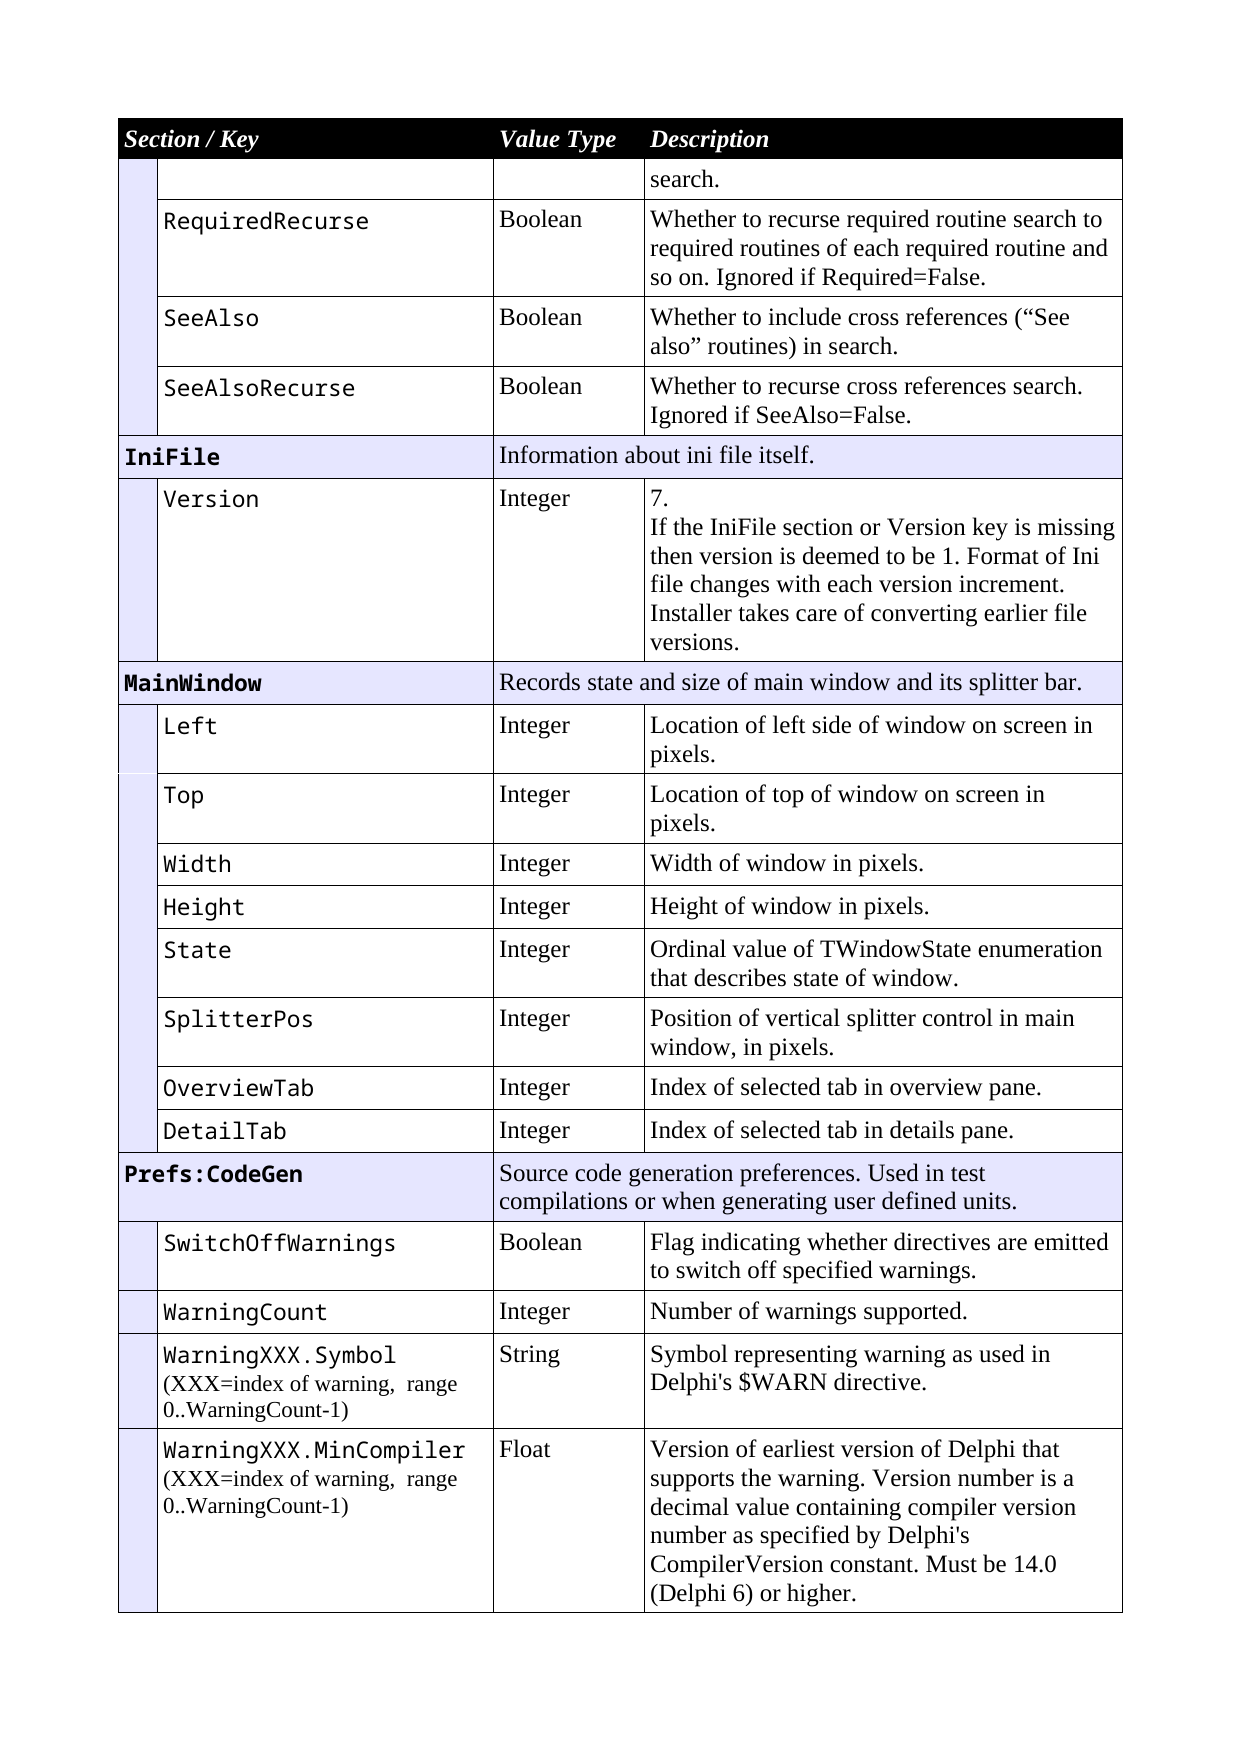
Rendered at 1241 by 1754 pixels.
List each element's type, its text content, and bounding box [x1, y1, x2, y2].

table_cell Integer [494, 774, 644, 843]
table_cell RequiredRecurse [158, 200, 493, 296]
table_cell [119, 1429, 157, 1612]
table_cell String [494, 1334, 644, 1428]
table_cell Location of top of window on screen in pixels. [645, 774, 1122, 843]
table_cell Whether to recurse required routine search to required routines of each required routine and so on. Ignored if Required=False. [645, 200, 1122, 296]
table_cell [119, 843, 157, 885]
table_cell Height [158, 886, 493, 928]
table_cell Index of selected tab in details pane. [645, 1110, 1122, 1152]
table_cell Integer [494, 1110, 644, 1152]
table_header SplitterPos [158, 998, 493, 1066]
table_header Section / Key [119, 119, 493, 158]
table_cell SeeAlsoRecurse [158, 367, 493, 435]
table_header Position of vertical splitter control in main window, in pixels. [645, 998, 1122, 1066]
table_cell [119, 297, 157, 366]
table_cell Top [158, 774, 493, 843]
table_cell Ordinal value of TWindowState enumeration that describes state of window. [645, 929, 1122, 997]
table_cell Boolean [494, 200, 644, 296]
table_cell Integer [494, 844, 644, 885]
table_cell 7. If the IniFile section or Version key is missing then version is deemed to be 1. Format of Ini file changes with each version increment. Installer takes care of converting earlier file versions. [645, 479, 1122, 661]
table_cell DetailTab [158, 1110, 493, 1152]
table_cell Boolean [494, 367, 644, 435]
table_cell [119, 774, 157, 843]
table_cell [119, 1291, 157, 1333]
table_cell [119, 159, 157, 199]
table_cell Records state and size of main window and its splitter bar. [494, 662, 1122, 704]
table_cell IniFile [119, 436, 493, 478]
table_header Value Type [494, 119, 644, 158]
table_cell Location of left side of window on screen in pixels. [645, 705, 1122, 773]
table_cell Integer [494, 1291, 644, 1333]
table_cell Boolean [494, 1222, 644, 1290]
table_cell [119, 997, 157, 1152]
table_cell Integer [494, 886, 644, 928]
table_cell SwitchOffWarnings [158, 1222, 493, 1290]
table_cell Integer [494, 705, 644, 773]
table_cell [119, 1334, 157, 1428]
table_cell Integer [494, 1067, 644, 1109]
table_cell Prefs:CodeGen [119, 1153, 493, 1221]
table_cell Version [158, 479, 493, 661]
table_cell Integer [494, 479, 644, 661]
table_cell [119, 1222, 157, 1290]
table_cell Flag indicating whether directives are emitted to switch off specified warnings. [645, 1222, 1122, 1290]
table_cell Symbol representing warning as used in Delphi's $WARN directive. [645, 1334, 1122, 1428]
table_cell [119, 885, 157, 928]
table_cell Whether to recurse cross references search. Ignored if SeeAlso=False. [645, 367, 1122, 435]
table_cell SeeAlso [158, 297, 493, 366]
table_cell Whether to include cross references (“See also” routines) in search. [645, 297, 1122, 366]
table_cell WarningXXX.MinCompiler (XXX=index of warning, range 0..WarningCount-1) [158, 1429, 493, 1612]
table_cell Height of window in pixels. [645, 886, 1122, 928]
table_cell Width of window in pixels. [645, 844, 1122, 885]
table_cell OverviewTab [158, 1067, 493, 1109]
table_cell Source code generation preferences. Used in test compilations or when generating user defined units. [494, 1153, 1122, 1221]
table_cell [119, 928, 157, 997]
table_cell WarningCount [158, 1291, 493, 1333]
table_cell Width [158, 844, 493, 885]
table_cell Float [494, 1429, 644, 1612]
table_cell [119, 199, 157, 297]
table_cell MainWindow [119, 662, 493, 704]
table_cell Left [158, 705, 493, 773]
table_cell Version of earliest version of Delphi that supports the warning. Version number is a decimal value containing compiler version number as specified by Delphi's CompilerVersion constant. Must be 14.0 (Delphi 6) or higher. [645, 1429, 1122, 1612]
table_cell search. [645, 159, 1122, 199]
table_cell Integer [494, 929, 644, 997]
table_cell [494, 159, 644, 199]
table_cell Index of selected tab in overview pane. [645, 1067, 1122, 1109]
table_header Description [645, 119, 1122, 158]
table_cell [119, 479, 157, 661]
table_cell [158, 159, 493, 199]
table_cell [119, 366, 157, 435]
table_cell Boolean [494, 297, 644, 366]
table_cell [119, 705, 157, 773]
table_cell WarningXXX.Symbol (XXX=index of warning, range 0..WarningCount-1) [158, 1334, 493, 1428]
table_cell Information about ini file itself. [494, 436, 1122, 478]
table_cell State [158, 929, 493, 997]
table_header Integer [494, 998, 644, 1066]
table_cell Number of warnings supported. [645, 1291, 1122, 1333]
